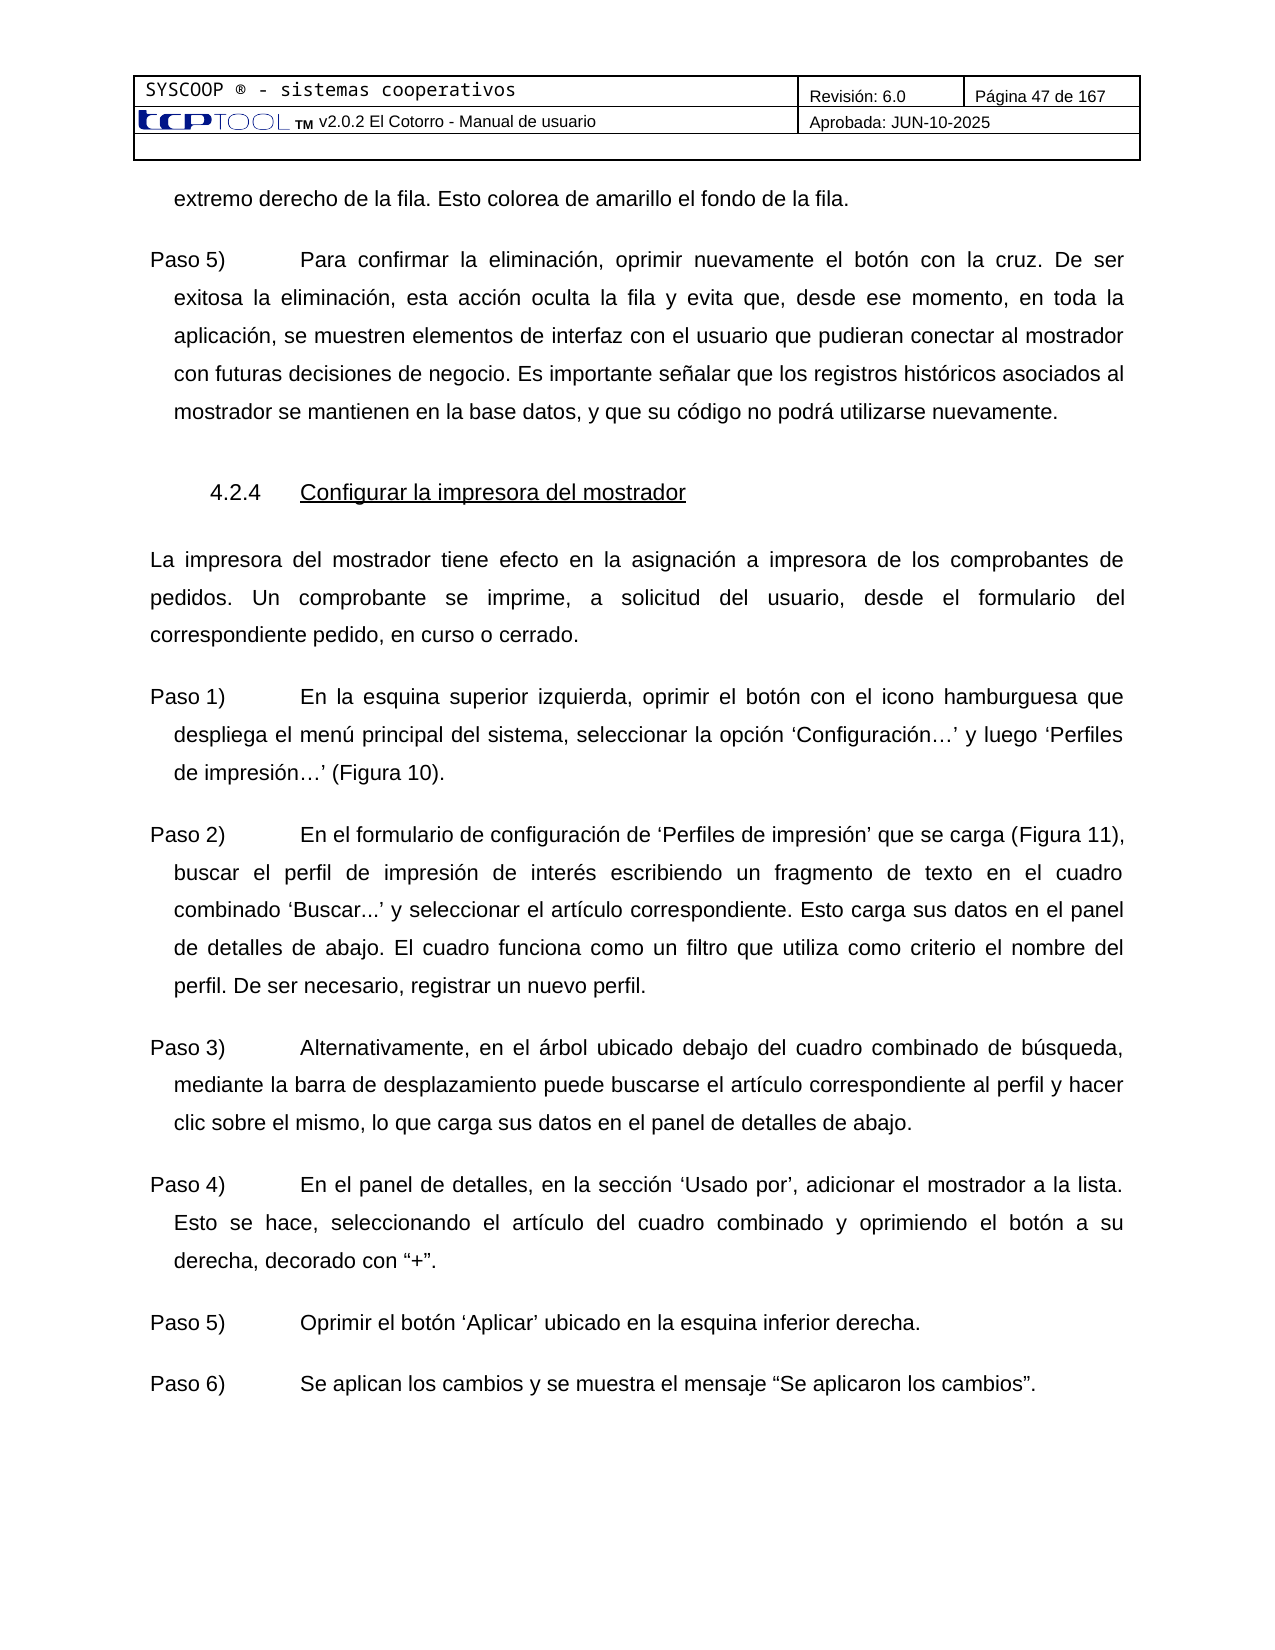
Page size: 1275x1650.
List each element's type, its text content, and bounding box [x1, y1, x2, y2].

list Alternativamente, en el árbol ubicado debajo del cuadro combinado de búsqueda, mediante la barra de desplazamiento puede buscarse el artículo correspondiente al perfil y hacer clic sobre el mismo, lo que carga sus datos en el panel de detalles de abajo. [150, 1034, 1125, 1135]
text La impresora del mostrador tiene efecto en la asignación a impresora de los comprobantes de pedidos. Un comprobante se imprime, a solicitud del usuario, desde el formulario del correspondiente pedido, en curso o cerrado. [150, 547, 1125, 648]
subtitle Configurar la impresora del mostrador [210, 478, 1125, 505]
picture [138, 110, 290, 130]
list En la esquina superior izquierda, oprimir el botón con el icono hamburguesa que despliega el menú principal del sistema, seleccionar la opción ‘Configuración…’ y luego ‘Perfiles de impresión…’ (Figura 10). [150, 684, 1125, 785]
list Oprimir el botón ‘Aplicar’ ubicado en la esquina inferior derecha. [150, 1309, 1125, 1334]
list extremo derecho de la fila. Esto colorea de amarillo el fondo de la fila. [150, 186, 1125, 211]
list En el formulario de configuración de ‘Perfiles de impresión’ que se carga (Figura 11), buscar el perfil de impresión de interés escribiendo un fragmento de texto en el cuadro combinado ‘Buscar...’ y seleccionar el artículo correspondiente. Esto carga sus datos en el panel de detalles de abajo. El cuadro funciona como un filtro que utiliza como criterio el nombre del perfil. De ser necesario, registrar un nuevo perfil. [150, 822, 1125, 998]
list Se aplican los cambios y se muestra el mensaje “Se aplicaron los cambios”. [150, 1371, 1125, 1396]
list Para confirmar la eliminación, oprimir nuevamente el botón con la cruz. De ser exitosa la eliminación, esta acción oculta la fila y evita que, desde ese momento, en toda la aplicación, se muestren elementos de interfaz con el usuario que pudieran conectar al mostrador con futuras decisiones de negocio. Es importante señalar que los registros históricos asociados al mostrador se mantienen en la base datos, y que su código no podrá utilizarse nuevamente. [150, 247, 1125, 424]
list En el panel de detalles, en la sección ‘Usado por’, adicionar el mostrador a la lista. Esto se hace, seleccionando el artículo del cuadro combinado y oprimiendo el botón a su derecha, decorado con “+”. [150, 1172, 1125, 1273]
